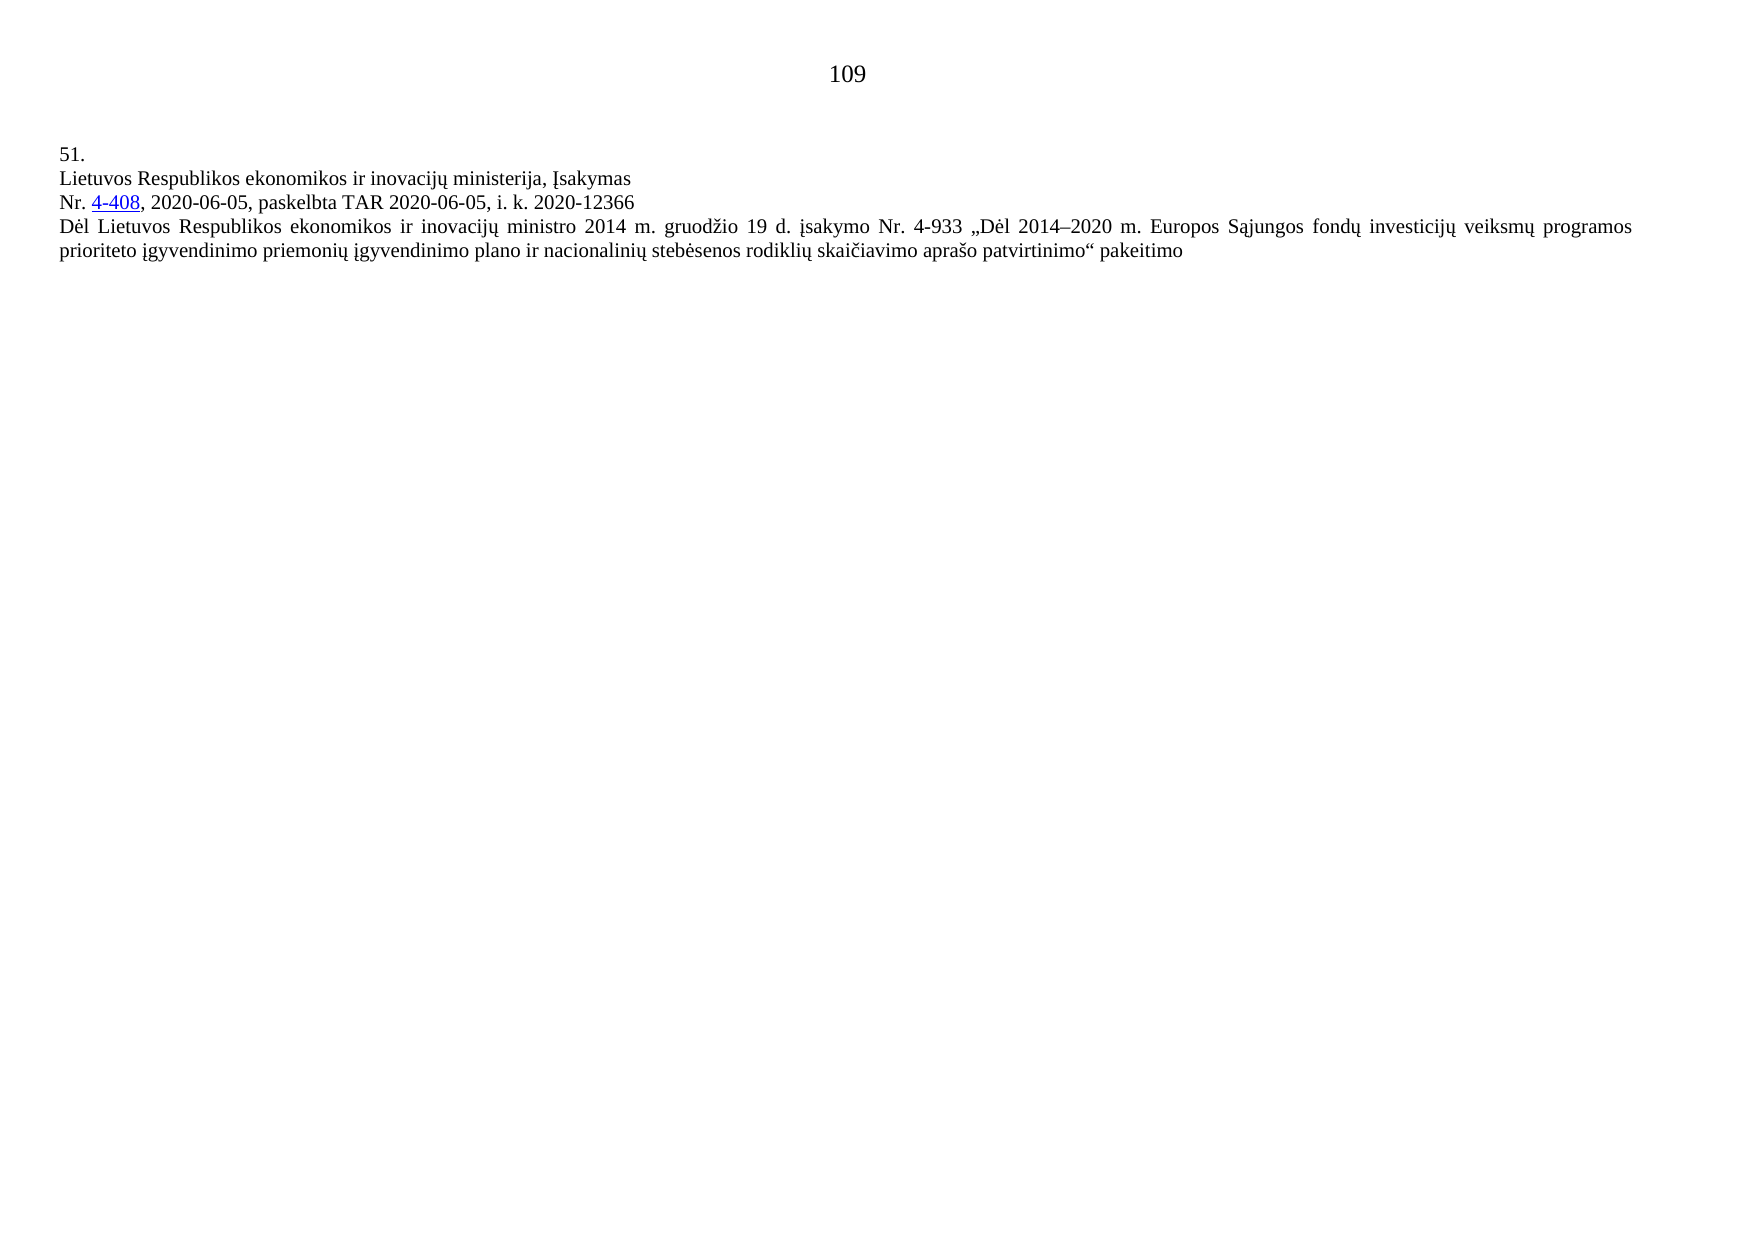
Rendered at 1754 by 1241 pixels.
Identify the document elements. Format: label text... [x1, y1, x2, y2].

text Lietuvos Respublikos ekonomikos ir inovacijų ministerija, Įsakymas [59, 166, 1636, 190]
text 51. [59, 142, 1636, 166]
text Dėl Lietuvos Respublikos ekonomikos ir inovacijų ministro 2014 m. gruodžio 19 d. įsakymo Nr. 4-933 „Dėl 2014–2020 m. Europos Sąjungos fondų investicijų veiksmų programos prioriteto įgyvendinimo priemonių įgyvendinimo plano ir nacionalinių stebėsenos rodiklių skaičiavimo aprašo patvirtinimo“ pakeitimo [59, 214, 1636, 262]
text Nr. 4-408, 2020-06-05, paskelbta TAR 2020-06-05, i. k. 2020-12366 [59, 190, 1636, 214]
